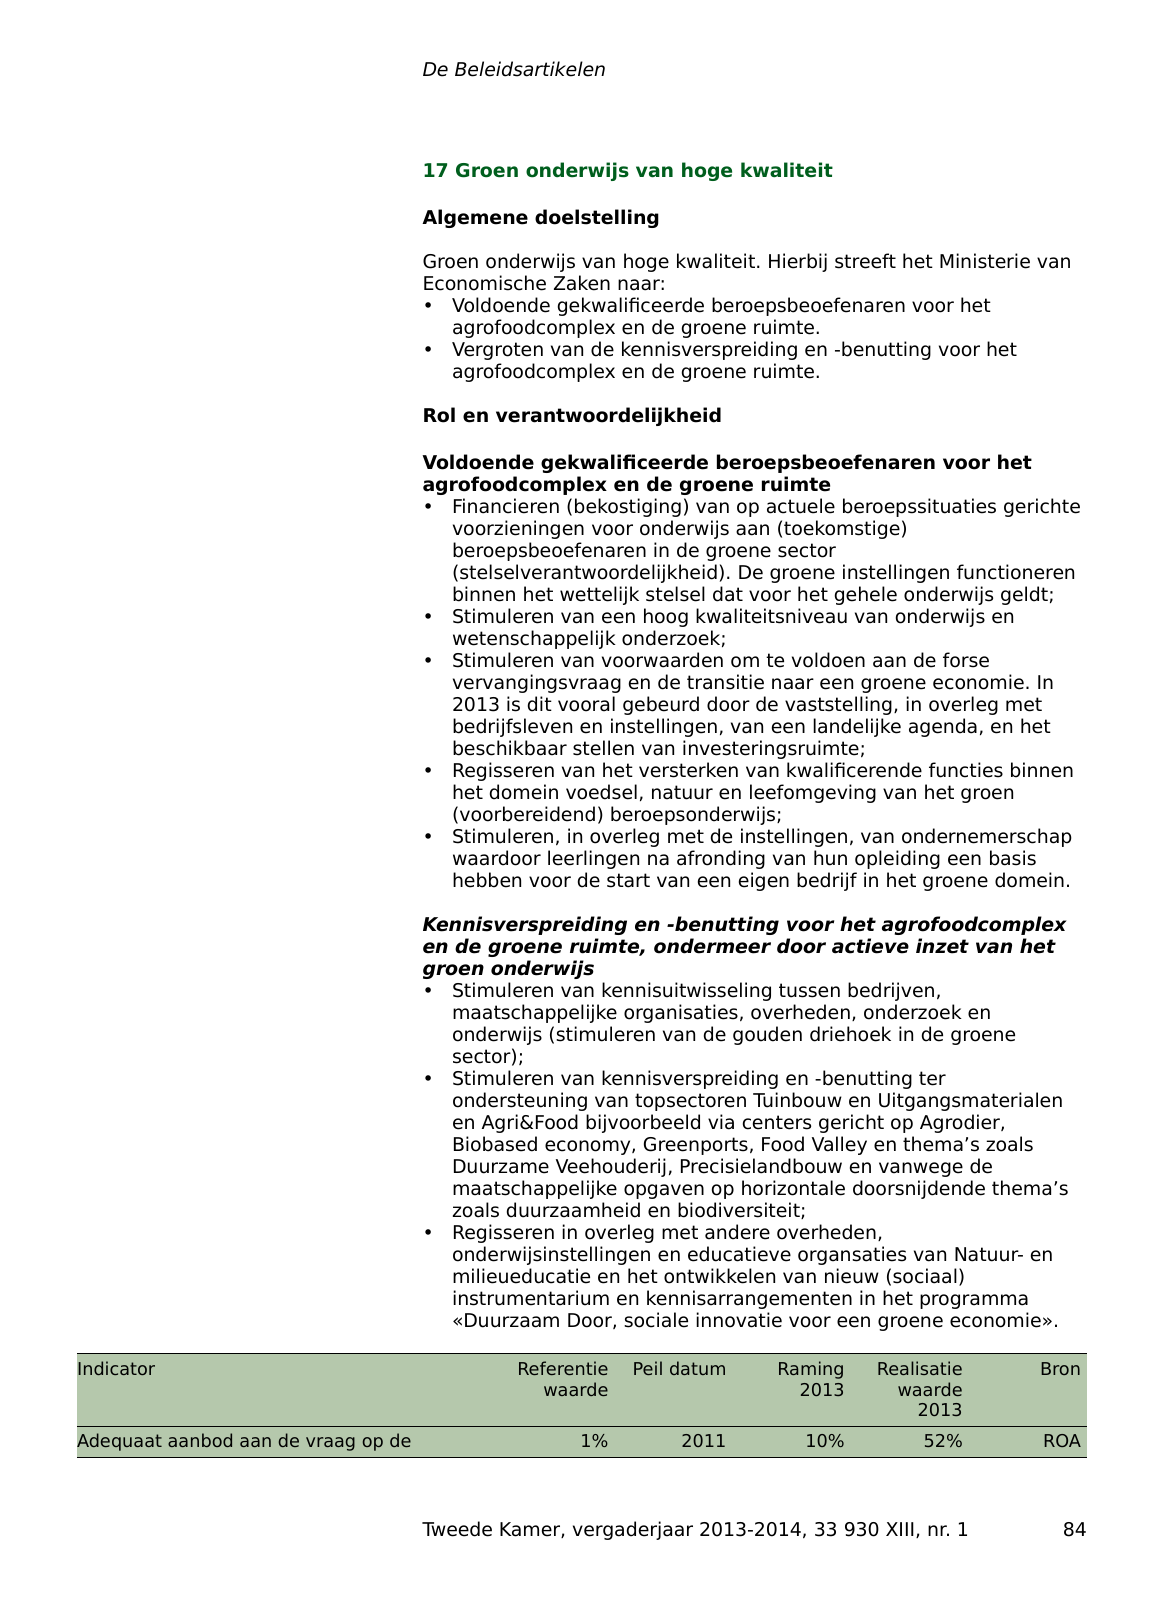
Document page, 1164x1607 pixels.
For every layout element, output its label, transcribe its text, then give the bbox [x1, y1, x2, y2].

text • Vergroten van de kennisverspreiding en -benutting voor het agrofoodcomplex en de groene ruimte. [422, 339, 1087, 383]
table_cell 52% [850, 1427, 968, 1457]
text • Regisseren in overleg met andere overheden, onderwijsinstellingen en educatieve organsaties van Natuur- en milieueducatie en het ontwikkelen van nieuw (sociaal) instrumentarium en kennisarrangementen in het programma «Duurzaam Door, sociale innovatie voor een groene economie». [422, 1222, 1087, 1331]
subtitle 17 Groen onderwijs van hoge kwaliteit [422, 160, 1087, 182]
subtitle Kennisverspreiding en -benutting voor het agrofoodcomplex en de groene ruimte, ondermeer door actieve inzet van het groen onderwijs [422, 914, 1087, 980]
table_header Indicator [77, 1354, 496, 1426]
table_header Realisatie waarde 2013 [850, 1354, 968, 1426]
text • Voldoende gekwalificeerde beroepsbeoefenaren voor het agrofoodcomplex en de groene ruimte. [422, 295, 1087, 339]
text • Stimuleren van kennisuitwisseling tussen bedrijven, maatschappelijke organisaties, overheden, onderzoek en onderwijs (stimuleren van de gouden driehoek in de groene sector); [422, 980, 1087, 1068]
text • Financieren (bekostiging) van op actuele beroepssituaties gerichte voorzieningen voor onderwijs aan (toekomstige) beroepsbeoefenaren in de groene sector (stelselverantwoordelijkheid). De groene instellingen functioneren binnen het wettelijk stelsel dat voor het gehele onderwijs geldt; [422, 496, 1087, 606]
table_cell Adequaat aanbod aan de vraag op de [77, 1427, 496, 1457]
table_cell 2011 [614, 1427, 732, 1457]
table_cell 10% [732, 1427, 850, 1457]
table_header Peil datum [614, 1354, 732, 1426]
table_cell ROA [969, 1427, 1087, 1457]
text Groen onderwijs van hoge kwaliteit. Hierbij streeft het Ministerie van Economische Zaken naar: [422, 251, 1087, 295]
table_header Referentie waarde [496, 1354, 614, 1426]
subtitle Algemene doelstelling [422, 207, 1087, 229]
text • Stimuleren, in overleg met de instellingen, van ondernemerschap waardoor leerlingen na afronding van hun opleiding een basis hebben voor de start van een eigen bedrijf in het groene domein. [422, 826, 1087, 892]
table_header Bron [969, 1354, 1087, 1426]
text • Stimuleren van voorwaarden om te voldoen aan de forse vervangingsvraag en de transitie naar een groene economie. In 2013 is dit vooral gebeurd door de vaststelling, in overleg met bedrijfsleven en instellingen, van een landelijke agenda, en het beschikbaar stellen van investeringsruimte; [422, 650, 1087, 760]
table_header Raming 2013 [732, 1354, 850, 1426]
text • Stimuleren van een hoog kwaliteitsniveau van onderwijs en wetenschappelijk onderzoek; [422, 606, 1087, 650]
subtitle Rol en verantwoordelijkheid [422, 405, 1087, 427]
table_cell 1% [496, 1427, 614, 1457]
text • Stimuleren van kennisverspreiding en -benutting ter ondersteuning van topsectoren Tuinbouw en Uitgangsmaterialen en Agri&Food bijvoorbeeld via centers gericht op Agrodier, Biobased economy, Greenports, Food Valley en thema’s zoals Duurzame Veehouderij, Precisielandbouw en vanwege de maatschappelijke opgaven op horizontale doorsnijdende thema’s zoals duurzaamheid en biodiversiteit; [422, 1068, 1087, 1222]
text • Regisseren van het versterken van kwalificerende functies binnen het domein voedsel, natuur en leefomgeving van het groen (voorbereidend) beroepsonderwijs; [422, 760, 1087, 826]
subtitle Voldoende gekwalificeerde beroepsbeoefenaren voor het agrofoodcomplex en de groene ruimte [422, 452, 1087, 496]
